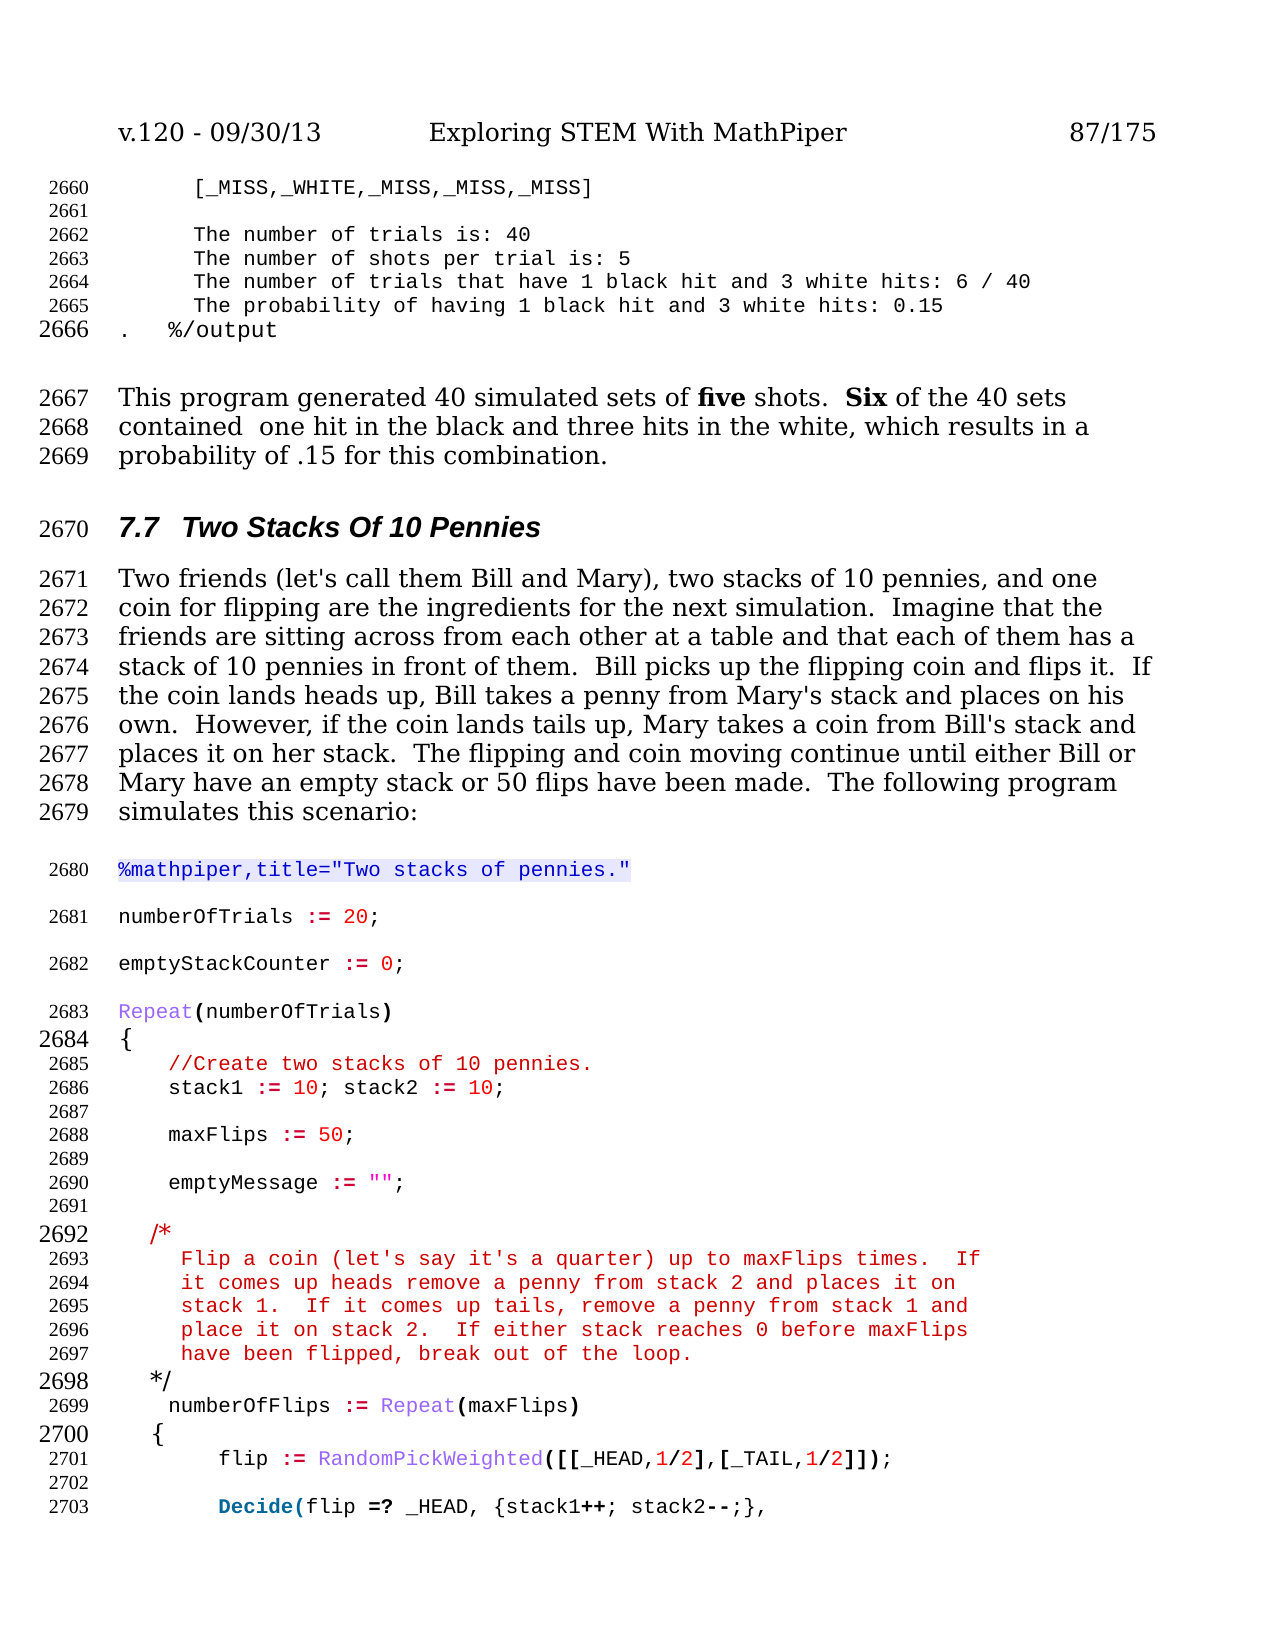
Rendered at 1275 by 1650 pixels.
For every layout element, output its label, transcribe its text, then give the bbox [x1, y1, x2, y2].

text The number of trials is: 40 [118, 224, 1157, 248]
text Flip a coin (let's say it's a quarter) up to maxFlips times. If [118, 1248, 1157, 1272]
text it comes up heads remove a penny from stack 2 and places it on [118, 1272, 1157, 1295]
text stack 1. If it comes up tails, remove a penny from stack 1 and [118, 1295, 1157, 1319]
text [_MISS,_WHITE,_MISS,_MISS,_MISS] [118, 177, 1157, 200]
text */ [118, 1366, 1157, 1396]
text emptyMessage := ""; [118, 1172, 1157, 1195]
text { [118, 1419, 1157, 1448]
text have been flipped, break out of the loop. [118, 1343, 1157, 1366]
text Decide(flip =? _HEAD, {stack1++; stack2--;}, [118, 1496, 1157, 1519]
text { [118, 1024, 1157, 1053]
text Repeat(numberOfTrials) [118, 1001, 1157, 1024]
text %mathpiper,title="Two stacks of pennies." [118, 859, 1157, 882]
text Two friends (let's call them Bill and Mary), two stacks of 10 pennies, and one coin for flipping are the ingredients for the next simulation. Imagine that the friends are sitting across from each other at a table and that each of them has a stack of 10 pennies in front of them. Bill picks up the flipping coin and flips it. If the coin lands heads up, Bill takes a penny from Mary's stack and places on his own. However, if the coin lands tails up, Mary takes a coin from Bill's stack and places it on her stack. The flipping and coin moving continue until either Bill or Mary have an empty stack or 50 flips have been made. The following program simulates this scenario: [118, 564, 1157, 827]
text numberOfFlips := Repeat(maxFlips) [118, 1396, 1157, 1419]
text maxFlips := 50; [118, 1124, 1157, 1148]
text The probability of having 1 black hit and 3 white hits: 0.15 [118, 295, 1157, 319]
text numberOfTrials := 20; [118, 906, 1157, 930]
text stack1 := 10; stack2 := 10; [118, 1077, 1157, 1101]
subtitle Two Stacks Of 10 Pennies [118, 510, 1157, 543]
text The number of shots per trial is: 5 [118, 248, 1157, 271]
text emptyStackCounter := 0; [118, 953, 1157, 977]
text /* [118, 1219, 1157, 1248]
text This program generated 40 simulated sets of five shots. Six of the 40 sets contained one hit in the black and three hits in the white, which results in a probability of .15 for this combination. [118, 383, 1157, 471]
text The number of trials that have 1 black hit and 3 white hits: 6 / 40 [118, 271, 1157, 295]
text place it on stack 2. If either stack reaches 0 before maxFlips [118, 1319, 1157, 1343]
text . %/output [118, 319, 1157, 344]
text //Create two stacks of 10 pennies. [118, 1053, 1157, 1077]
text flip := RandomPickWeighted([[_HEAD,1/2],[_TAIL,1/2]]); [118, 1448, 1157, 1472]
